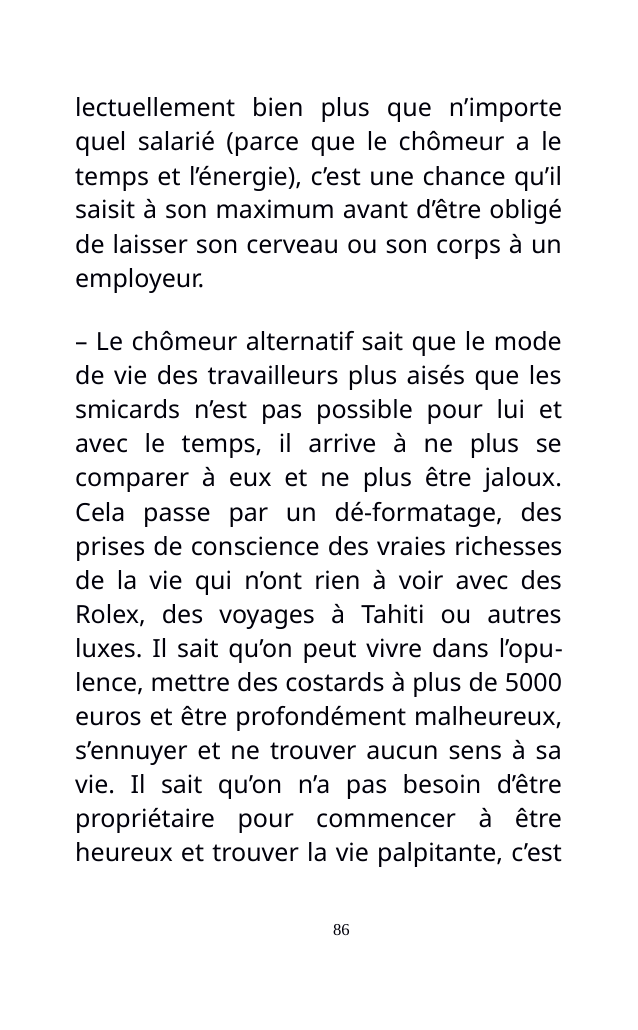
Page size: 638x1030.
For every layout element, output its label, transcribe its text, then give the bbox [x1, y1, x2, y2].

text – Le chômeur alternatif sait que le mode de vie des travailleurs plus aisés que les smicards n’est pas possible pour lui et avec le temps, il arrive à ne plus se comparer à eux et ne plus être jaloux. Cela passe par un dé-formatage, des prises de con­science des vraies richesses de la vie qui n’ont rien à voir avec des Rolex, des voyages à Tahiti ou autres luxes. Il sait qu’on peut vivre dans l’opu­lence, mettre des costards à plus de 5000 euros et être profondément malheureux, s’ennuyer et ne trouver aucun sens à sa vie. Il sait qu’on n’a pas besoin d’être propriétaire pour commencer à être heureux et trouver la vie palpitante, c’est [75, 324, 562, 869]
text lectuellement bien plus que n’importe quel salarié (parce que le chômeur a le temps et l’énergie), c’est une chance qu’il saisit à son maximum avant d’être obligé de laisser son cerveau ou son corps à un employeur. [75, 90, 562, 294]
